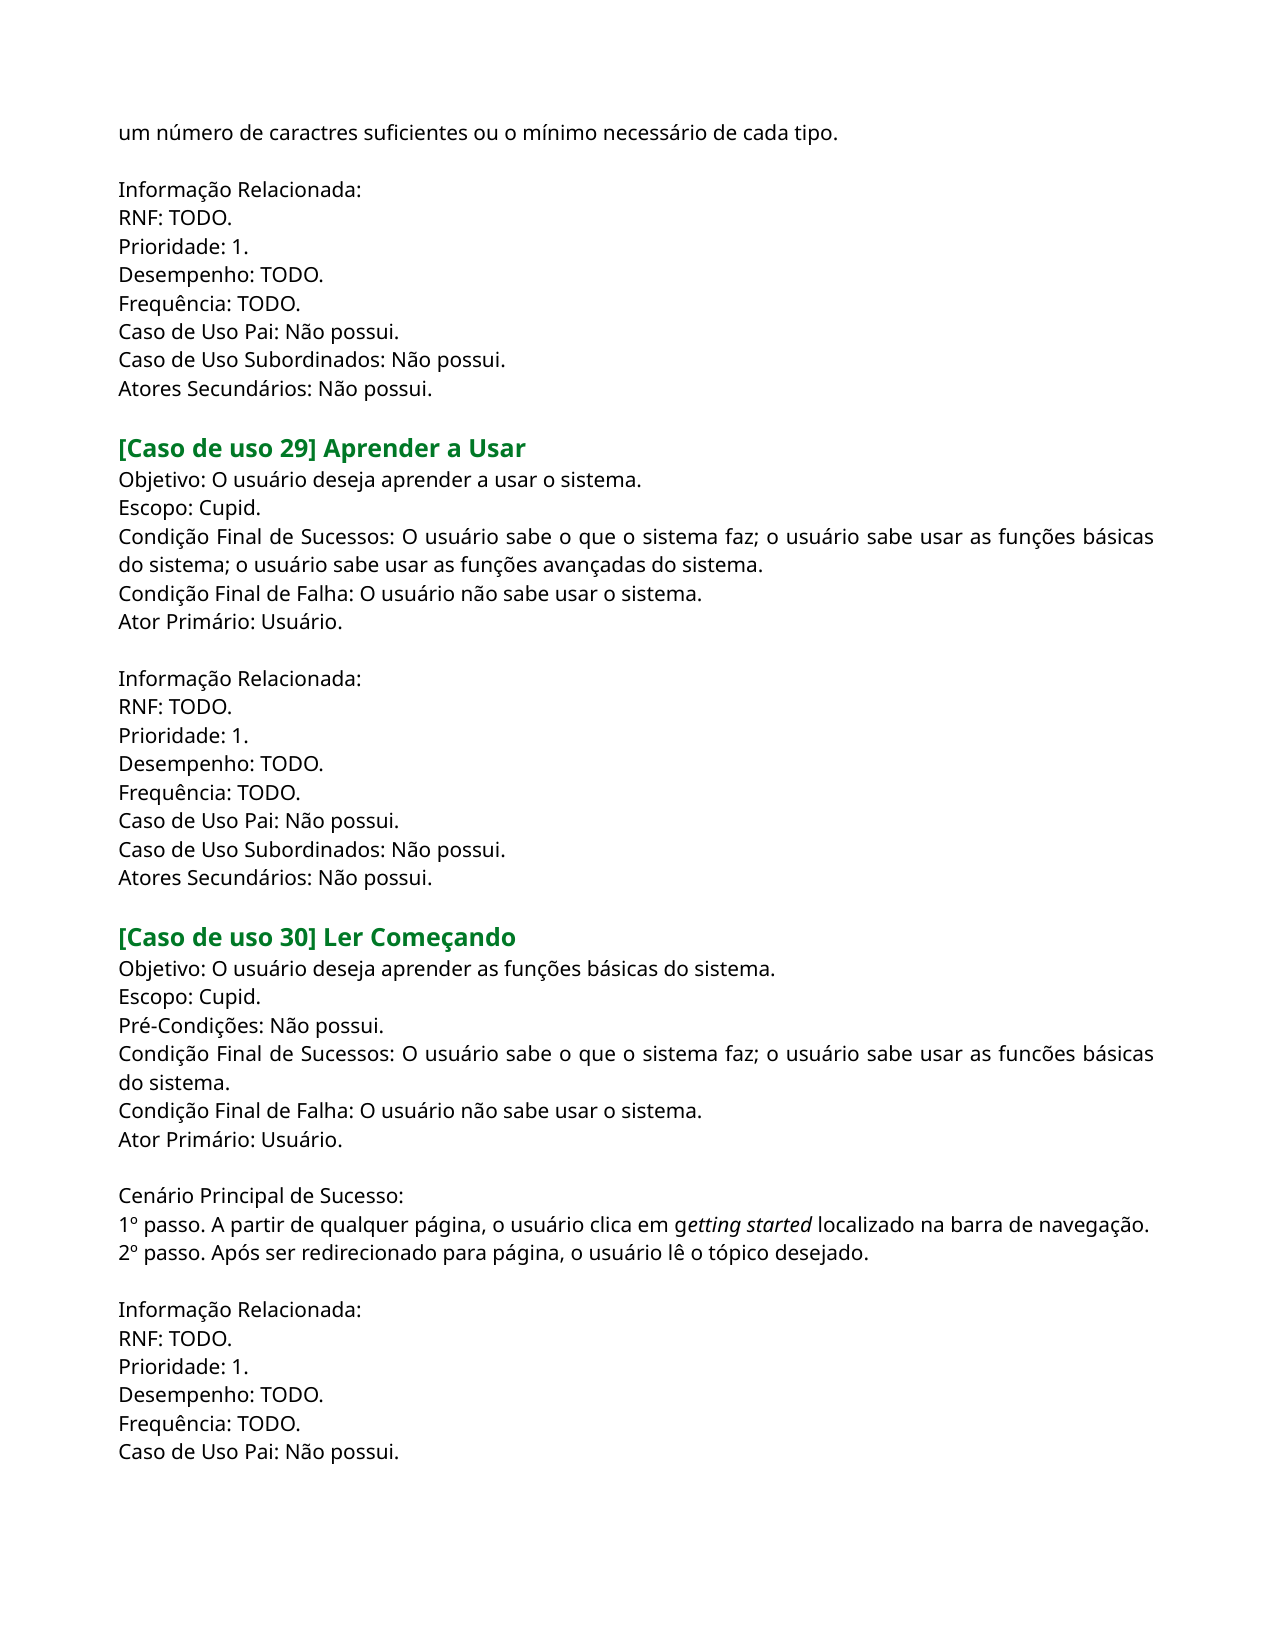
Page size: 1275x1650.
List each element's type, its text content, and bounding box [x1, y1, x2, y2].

text Condição Final de Falha: O usuário não sabe usar o sistema. [118, 1096, 1157, 1125]
text Caso de Uso Subordinados: Não possui. [118, 835, 1157, 863]
text Frequência: TODO. [118, 778, 1157, 806]
text RNF: TODO. [118, 1324, 1157, 1352]
text 2º passo. Após ser redirecionado para página, o usuário lê o tópico desejado. [118, 1238, 1157, 1267]
text Atores Secundários: Não possui. [118, 863, 1157, 892]
text [Caso de uso 30] Ler Começando [118, 920, 1157, 954]
text RNF: TODO. [118, 203, 1157, 232]
text Frequência: TODO. [118, 1409, 1157, 1437]
text Informação Relacionada: [118, 175, 1157, 203]
text [Caso de uso 29] Aprender a Usar [118, 431, 1157, 465]
text 1º passo. A partir de qualquer página, o usuário clica em getting started localizado na barra de navegação. [118, 1210, 1157, 1238]
text Prioridade: 1. [118, 232, 1157, 260]
text Pré-Condições: Não possui. [118, 1011, 1157, 1039]
text Cenário Principal de Sucesso: [118, 1182, 1157, 1210]
text Atores Secundários: Não possui. [118, 374, 1157, 402]
text RNF: TODO. [118, 692, 1157, 721]
text Escopo: Cupid. [118, 493, 1157, 522]
text Condição Final de Sucessos: O usuário sabe o que o sistema faz; o usuário sabe usar as funcões básicas do sistema. [118, 1039, 1157, 1096]
text Condição Final de Sucessos: O usuário sabe o que o sistema faz; o usuário sabe usar as funções básicas do sistema; o usuário sabe usar as funções avançadas do sistema. [118, 522, 1157, 579]
text Desempenho: TODO. [118, 749, 1157, 778]
text Desempenho: TODO. [118, 1381, 1157, 1409]
text Caso de Uso Subordinados: Não possui. [118, 346, 1157, 374]
text Caso de Uso Pai: Não possui. [118, 317, 1157, 346]
text Informação Relacionada: [118, 664, 1157, 692]
text Ator Primário: Usuário. [118, 1125, 1157, 1153]
text Frequência: TODO. [118, 289, 1157, 317]
text Desempenho: TODO. [118, 260, 1157, 289]
text Caso de Uso Pai: Não possui. [118, 1437, 1157, 1466]
text Prioridade: 1. [118, 1352, 1157, 1381]
text Objetivo: O usuário deseja aprender a usar o sistema. [118, 465, 1157, 493]
text um número de caractres suficientes ou o mínimo necessário de cada tipo. [118, 118, 1157, 147]
text Ator Primário: Usuário. [118, 607, 1157, 636]
text Prioridade: 1. [118, 721, 1157, 749]
text Informação Relacionada: [118, 1295, 1157, 1324]
text Caso de Uso Pai: Não possui. [118, 806, 1157, 835]
text Escopo: Cupid. [118, 982, 1157, 1011]
text Objetivo: O usuário deseja aprender as funções básicas do sistema. [118, 954, 1157, 982]
text Condição Final de Falha: O usuário não sabe usar o sistema. [118, 579, 1157, 607]
